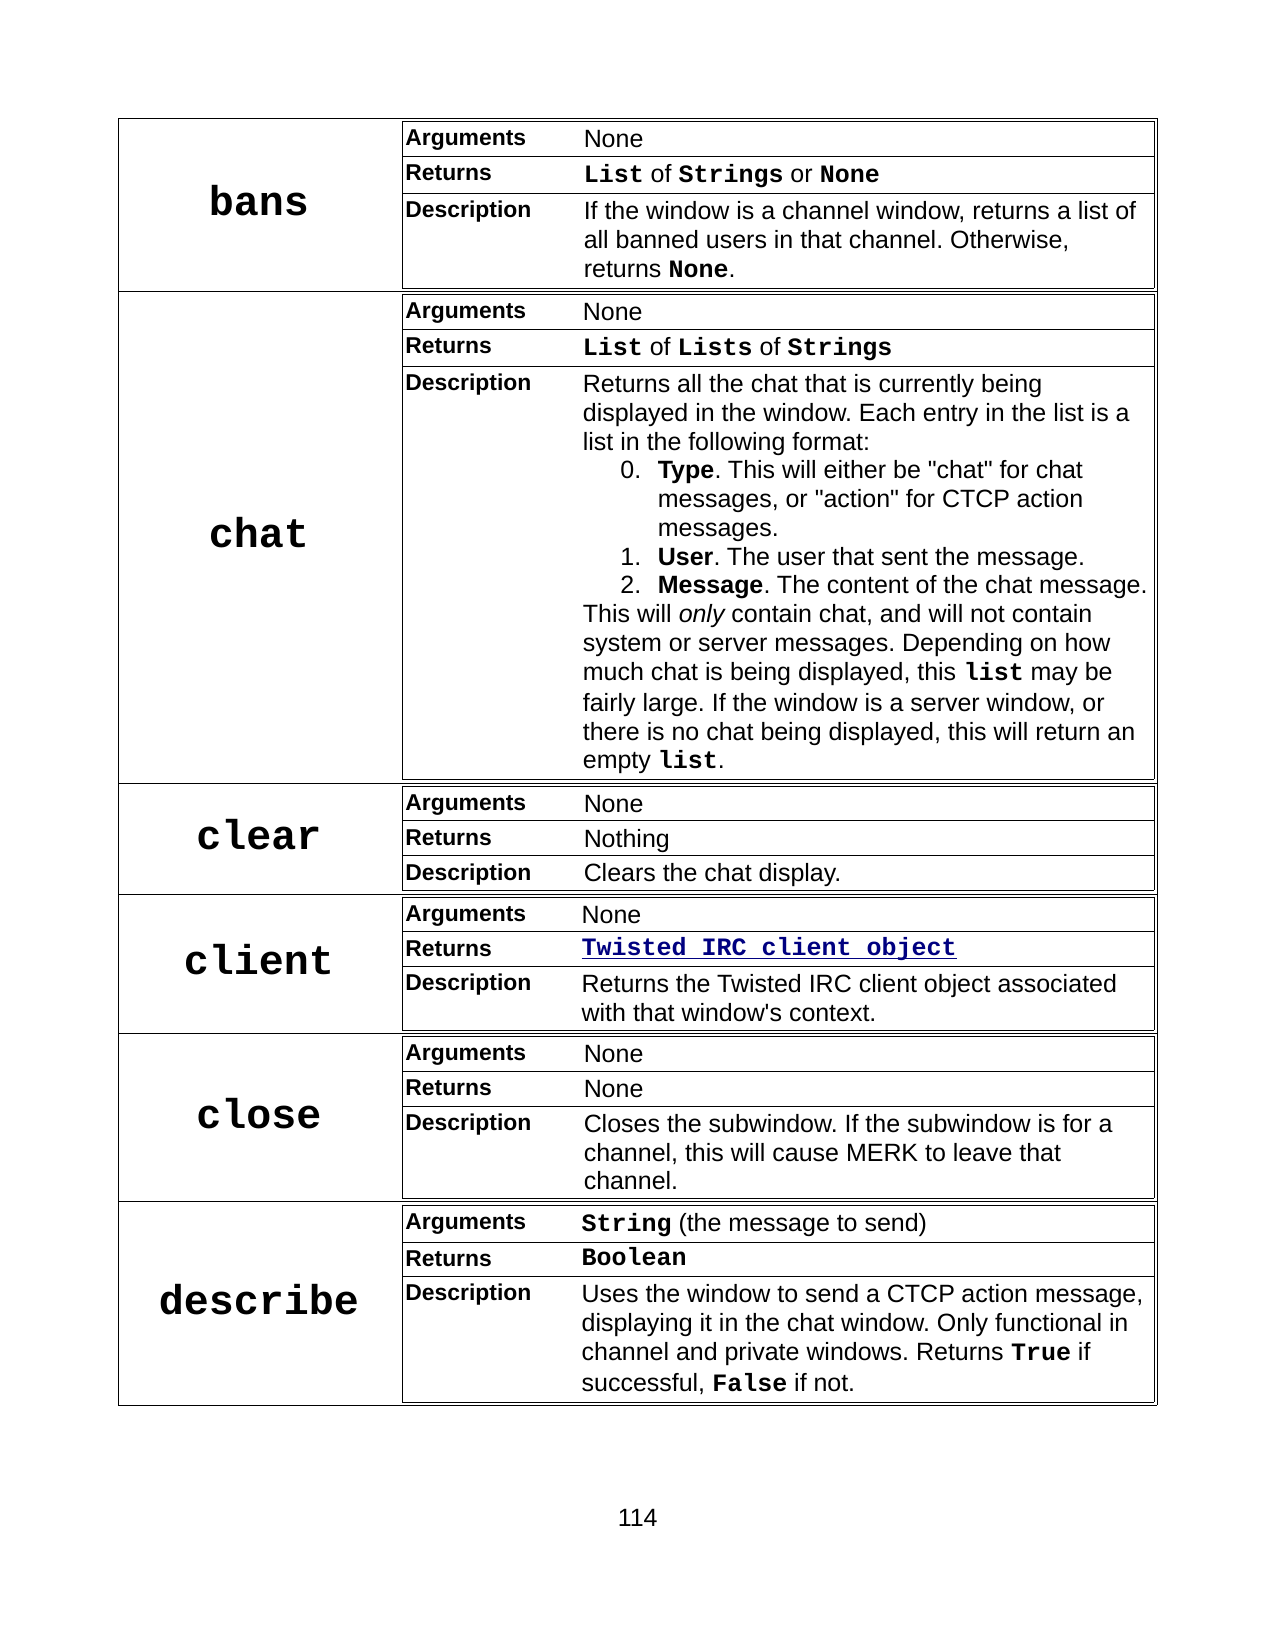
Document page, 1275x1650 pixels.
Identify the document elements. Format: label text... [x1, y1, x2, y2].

table_cell Returns [403, 1072, 581, 1106]
table_cell Description [403, 194, 581, 288]
table_cell List of Strings or None [581, 157, 1154, 193]
table_cell Returns [403, 330, 580, 366]
table_cell [399, 1034, 1157, 1201]
table_cell [399, 784, 1157, 893]
table_header Arguments [403, 787, 581, 820]
table_cell clear [119, 784, 399, 893]
table_cell Description [403, 967, 578, 1029]
table_cell Closes the subwindow. If the subwindow is for a channel, this will cause MERK to leave that channel. [581, 1107, 1154, 1198]
table_header Arguments [403, 1037, 581, 1071]
table_cell Returns [403, 932, 578, 966]
table_cell Description [403, 1107, 581, 1198]
table_cell Uses the window to send a CTCP action message, displaying it in the chat window. Only functional in channel and private windows. Returns True if successful, False if not. [578, 1277, 1154, 1402]
table_cell List of Lists of Strings [580, 330, 1154, 366]
table_cell chat [119, 292, 399, 782]
table_cell Returns [403, 821, 581, 855]
table_header None [580, 295, 1154, 329]
table_cell [399, 895, 1157, 1033]
table_cell describe [119, 1202, 399, 1405]
table_cell [399, 119, 1157, 291]
table_header None [581, 122, 1154, 156]
table_cell Description [403, 367, 580, 779]
table_header None [578, 898, 1154, 931]
table_header Arguments [403, 898, 578, 931]
table_header Arguments [403, 122, 581, 156]
table_header String (the message to send) [578, 1206, 1154, 1242]
table_cell Nothing [581, 821, 1154, 855]
table_cell client [119, 895, 399, 1033]
table_header None [581, 1037, 1154, 1071]
table_cell bans [119, 119, 399, 291]
table_cell Description [403, 856, 581, 890]
table_header Arguments [403, 1206, 578, 1242]
table_cell [399, 292, 1157, 782]
table_cell Returns the Twisted IRC client object associated with that window's context. [578, 967, 1154, 1029]
table_cell Returns all the chat that is currently being displayed in the window. Each entry in the list is a list in the following format: Type. This will either be "chat" for chat messages, or "action" for CTCP action messages. User. The user that sent the message. Message. The content of the chat message. This will only contain chat, and will not contain system or server messages. Depending on how much chat is being displayed, this list may be fairly large. If the window is a server window, or there is no chat being displayed, this will return an empty list. [580, 367, 1154, 779]
table_cell Boolean [578, 1243, 1154, 1276]
table_cell None [581, 1072, 1154, 1106]
table_header None [581, 787, 1154, 820]
table_cell Twisted IRC client object [578, 932, 1154, 966]
table_cell Returns [403, 157, 581, 193]
table_cell [399, 1202, 1157, 1405]
table_cell Clears the chat display. [581, 856, 1154, 890]
table_cell Returns [403, 1243, 578, 1276]
table_cell close [119, 1034, 399, 1201]
table_header Arguments [403, 295, 580, 329]
table_cell If the window is a channel window, returns a list of all banned users in that channel. Otherwise, returns None. [581, 194, 1154, 288]
table_cell Description [403, 1277, 578, 1402]
